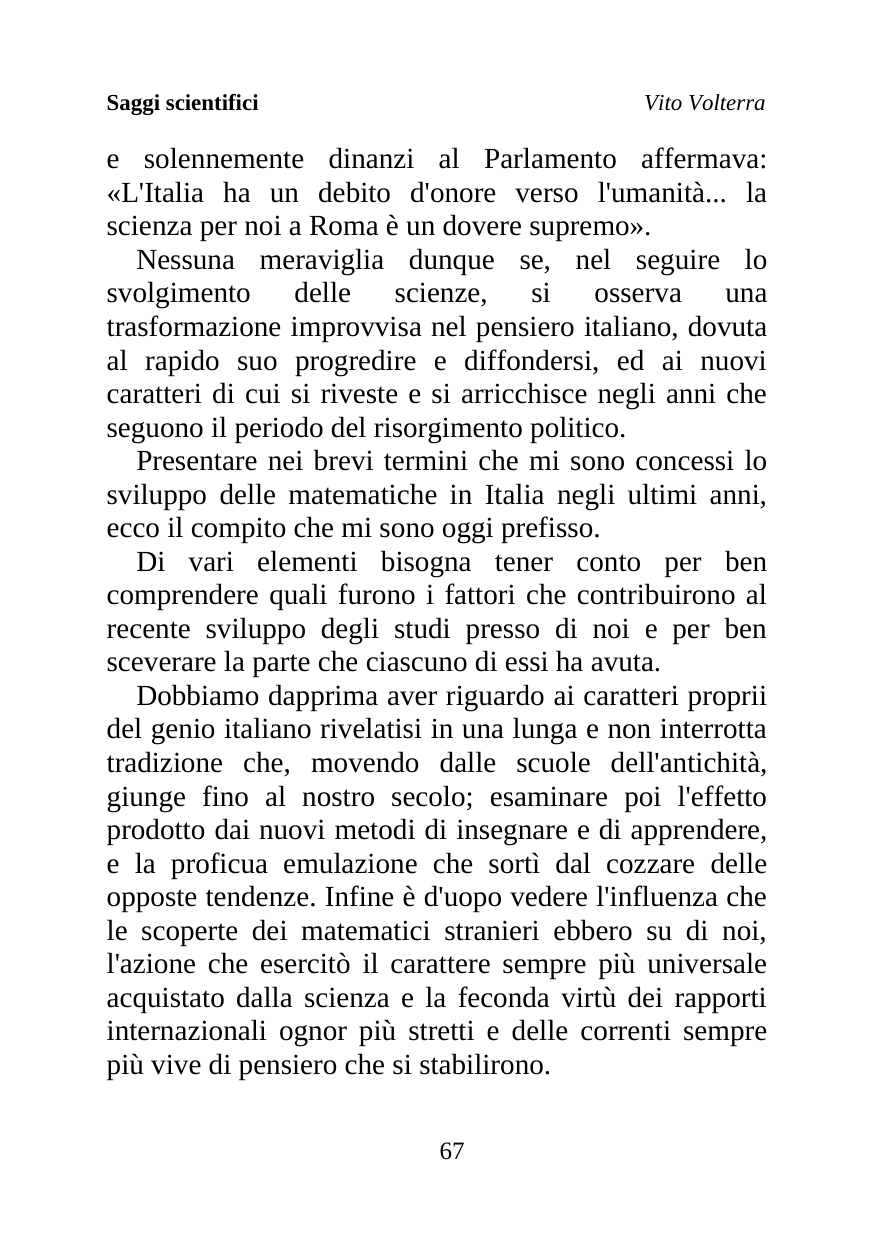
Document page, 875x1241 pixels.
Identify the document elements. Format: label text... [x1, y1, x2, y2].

text Nessuna meraviglia dunque se, nel seguire lo svolgimento delle scienze, si osserva una trasformazione improvvisa nel pensiero italiano, dovuta al rapido suo progredire e diffondersi, ed ai nuovi caratteri di cui si riveste e si arricchisce negli anni che seguono il periodo del risorgimento politico. [106, 242, 768, 443]
text Di vari elementi bisogna tener conto per ben comprendere quali furono i fattori che contribuirono al recente sviluppo degli studi presso di noi e per ben sceverare la parte che ciascuno di essi ha avuta. [106, 544, 768, 678]
text e solennemente dinanzi al Parlamento affermava: «L'Italia ha un debito d'onore verso l'umanità... la scienza per noi a Roma è un dovere supremo». [106, 141, 768, 242]
text Dobbiamo dapprima aver riguardo ai caratteri proprii del genio italiano rivelatisi in una lunga e non interrotta tradizione che, movendo dalle scuole dell'antichità, giunge fino al nostro secolo; esaminare poi l'effetto prodotto dai nuovi metodi di insegnare e di apprendere, e la proficua emulazione che sortì dal cozzare delle opposte tendenze. Infine è d'uopo vedere l'influenza che le scoperte dei matematici stranieri ebbero su di noi, l'azione che esercitò il carattere sempre più universale acquistato dalla scienza e la feconda virtù dei rapporti internazionali ognor più stretti e delle correnti sempre più vive di pensiero che si stabilirono. [106, 678, 768, 1081]
text Presentare nei brevi termini che mi sono concessi lo sviluppo delle matematiche in Italia negli ultimi anni, ecco il compito che mi sono oggi prefisso. [106, 443, 768, 544]
